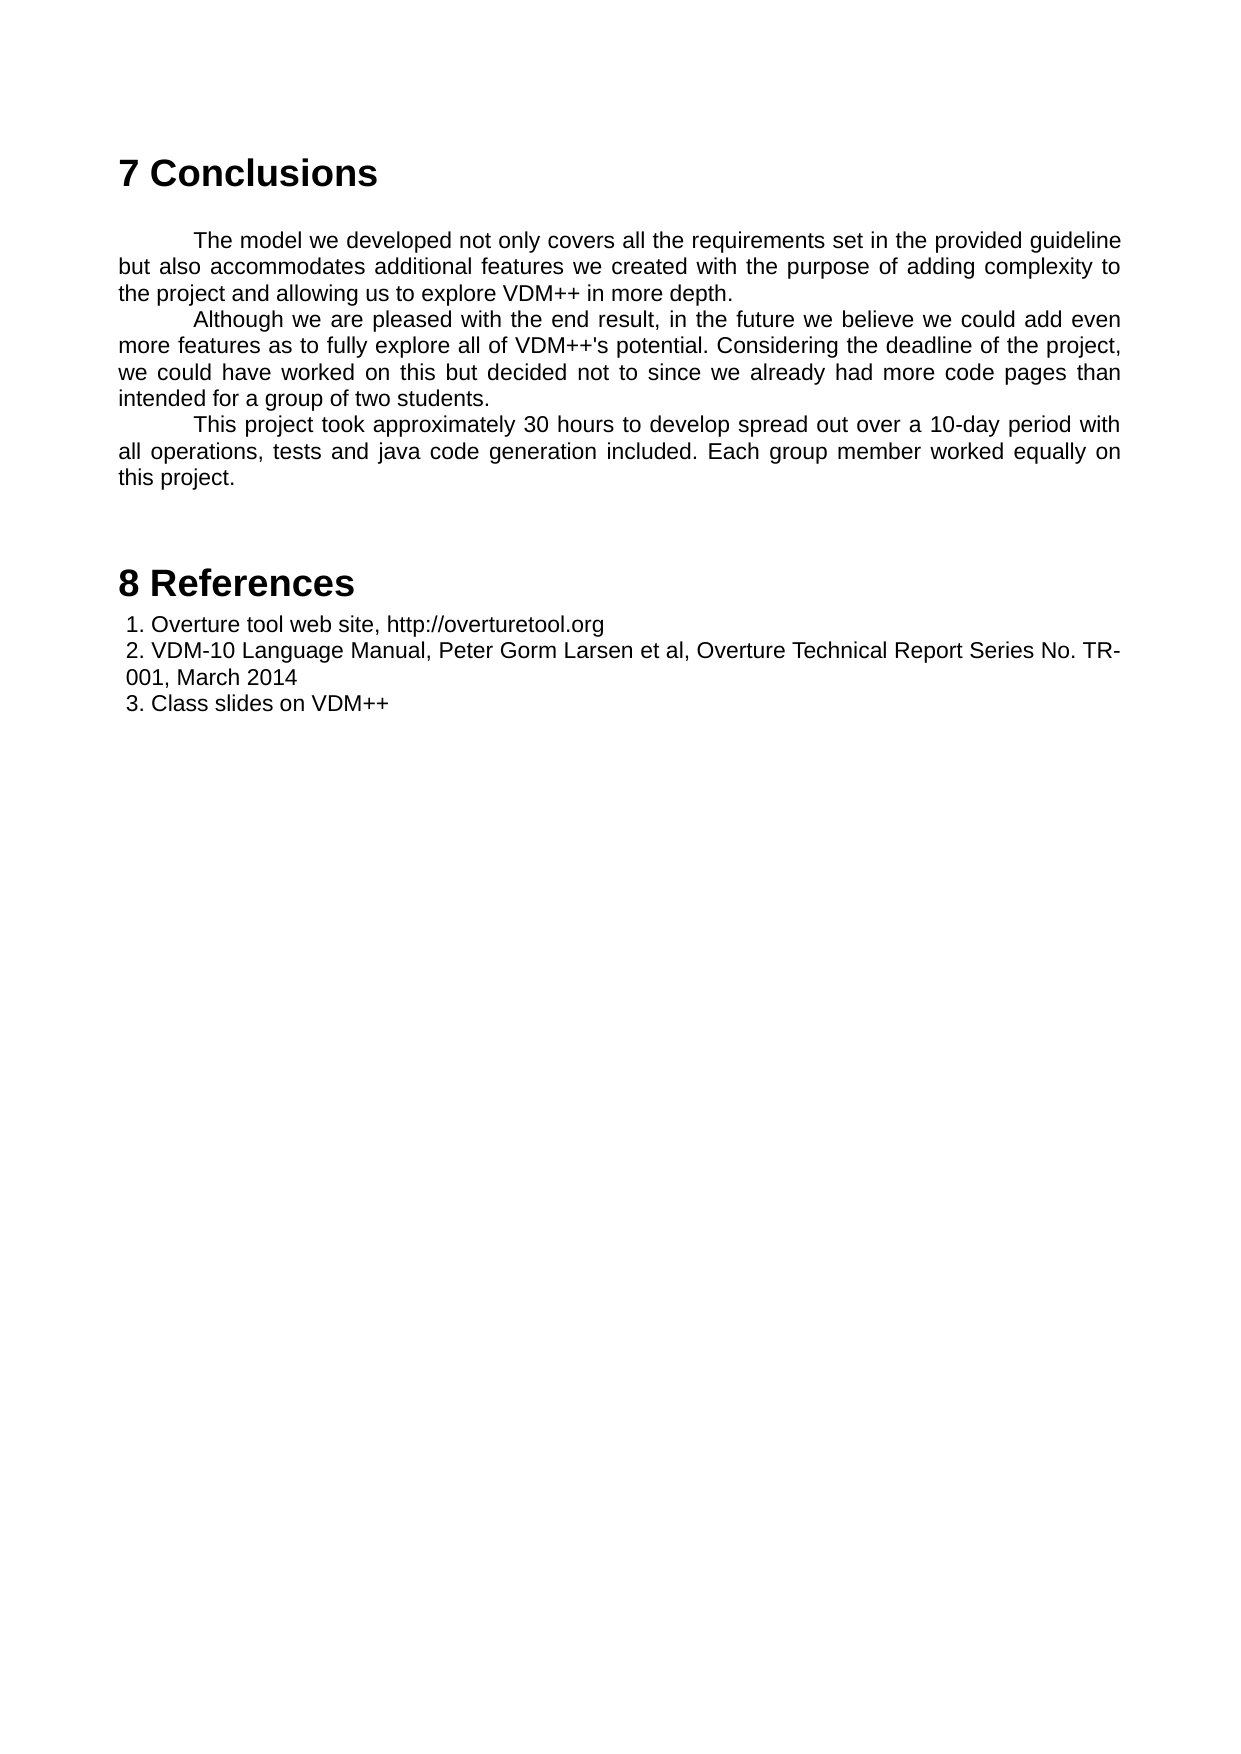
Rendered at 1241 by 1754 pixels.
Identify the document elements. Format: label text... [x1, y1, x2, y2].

list 2. VDM-10 Language Manual, Peter Gorm Larsen et al, Overture Technical Report Series No. TR-001, March 2014 [126, 637, 1122, 690]
list 3. Class slides on VDM++ [126, 690, 1122, 716]
list 1. Overture tool web site, http://overturetool.org [126, 611, 1122, 637]
text Although we are pleased with the end result, in the future we believe we could add even more features as to fully explore all of VDM++'s potential. Considering the deadline of the project, we could have worked on this but decided not to since we already had more code pages than intended for a group of two students. [118, 306, 1122, 411]
subtitle 8 References [118, 561, 1122, 605]
subtitle 7 Conclusions [118, 151, 1122, 194]
text This project took approximately 30 hours to develop spread out over a 10-day period with all operations, tests and java code generation included. Each group member worked equally on this project. [118, 411, 1122, 490]
text The model we developed not only covers all the requirements set in the provided guideline but also accommodates additional features we created with the purpose of adding complexity to the project and allowing us to explore VDM++ in more depth. [118, 227, 1122, 306]
